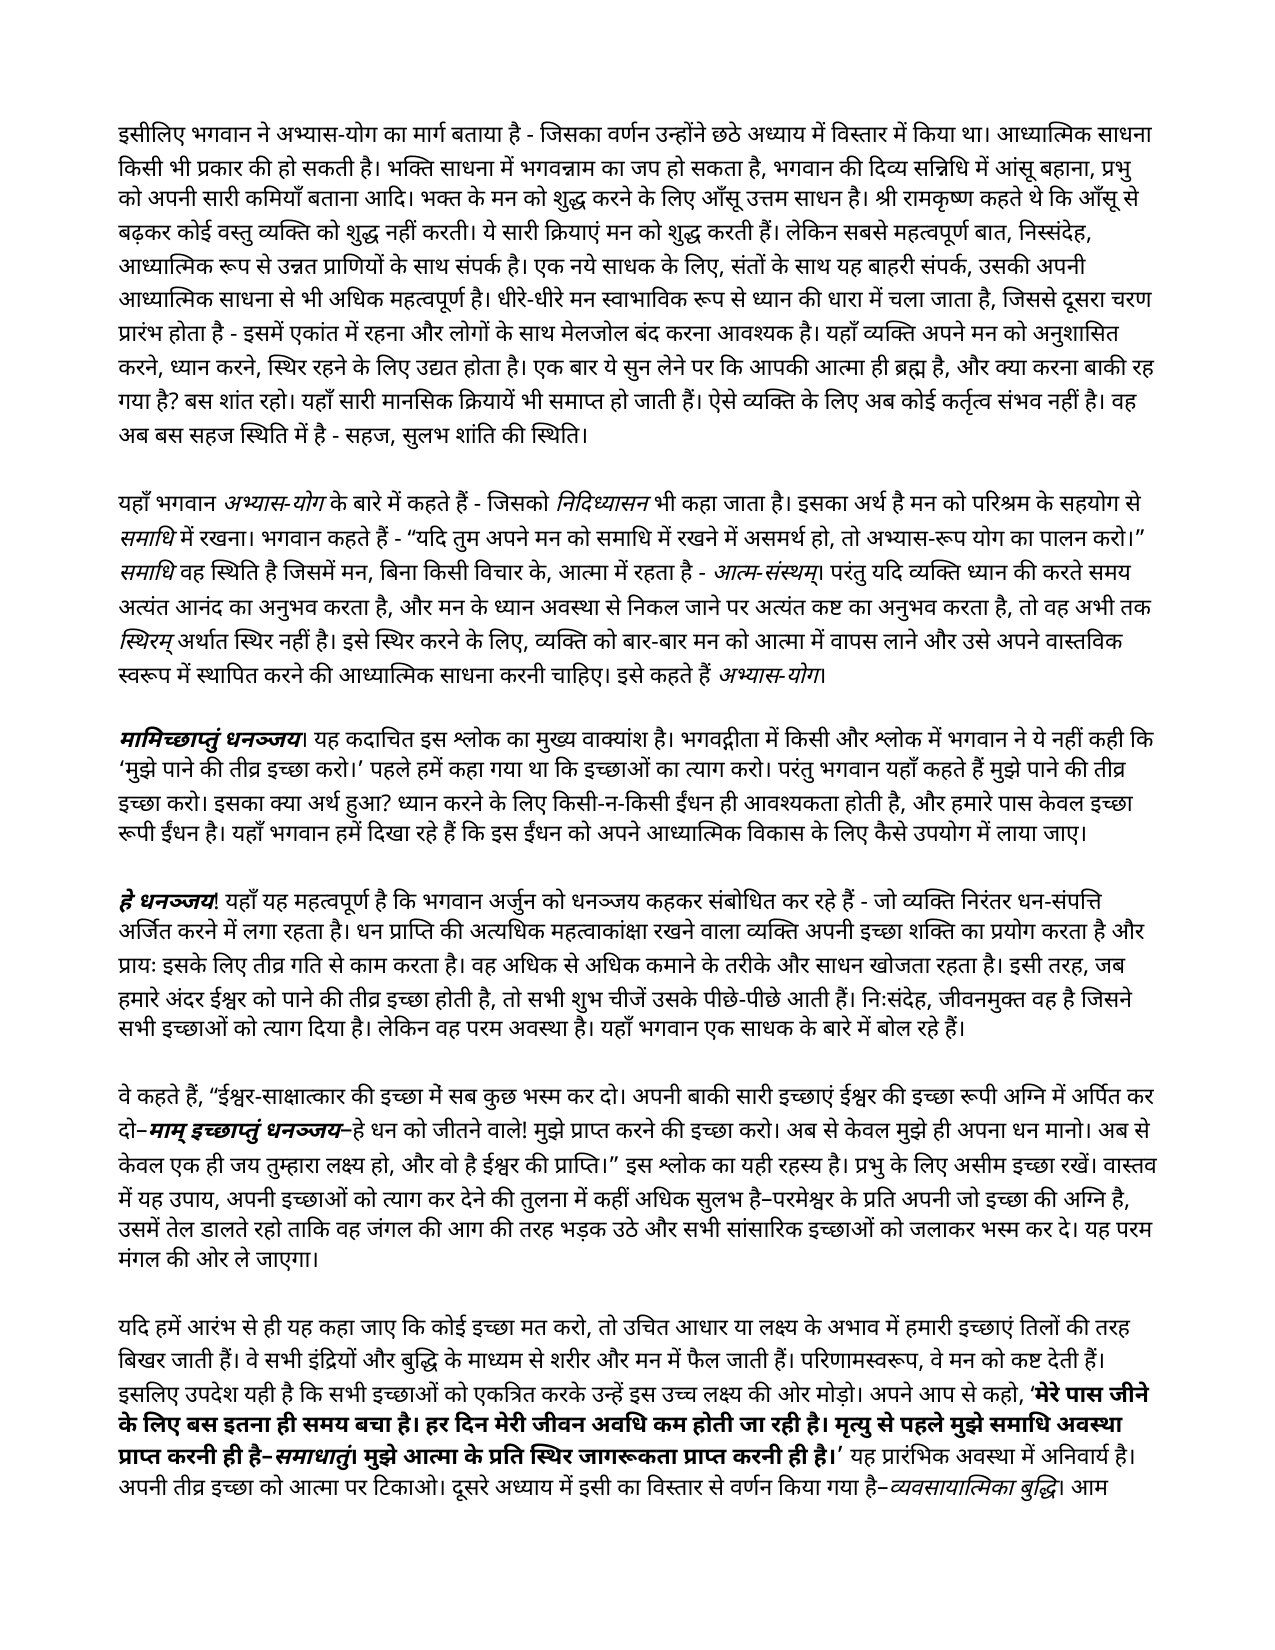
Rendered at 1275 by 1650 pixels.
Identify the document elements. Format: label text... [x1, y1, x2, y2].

text यहाँ भगवान अभ्यास-योग के बारे में कहते हैं - जिसको निदिध्यासन भी कहा जाता है। इसका अर्थ है मन को परिश्रम के सहयोग से समाधि में रखना। भगवान कहते हैं - “यदि तुम अपने मन को समाधि में रखने में असमर्थ हो, तो अभ्यास-रूप योग का पालन करो।” समाधि वह स्थिति है जिसमें मन, बिना किसी‌ विचार के, आत्मा में रहता है - आत्म-संस्थम्। परंतु यदि व्यक्ति ध्यान की करते समय अत्यंत आनंद का अनुभव करता है, और मन के ध्यान अवस्था से निकल जाने पर अत्यंत कष्ट का अनुभव करता है, तो वह अभी तक स्थिरम् अर्थात स्थिर नहीं है। इसे स्थिर करने के लिए, व्यक्ति को बार-बार मन को आत्मा में वापस लाने और उसे अपने वास्तविक स्वरूप में स्थापित करने की आध्यात्मिक साधना करनी चाहिए। इसे कहते हैं अभ्यास-योग। [118, 487, 1157, 693]
text वे कहते हैं, “ईश्वर-साक्षात्कार की इच्छा में‌ सब कुछ भस्म कर दो। अपनी बाकी‌ सारी इच्छाएं ईश्वर की‌ इच्छा रूपी अग्नि में अर्पित कर दो–माम् इच्छाप्तुं धनञ्जय–हे धन को जीतने वाले! मुझे प्राप्त करने की‌ इच्छा करो। अब से केवल मुझे ही अपना धन मानो। अब से केवल एक ही जय तुम्हारा लक्ष्य हो, और वो है ईश्वर की प्राप्ति।” इस श्लोक का यही रहस्य है। प्रभु के लिए असीम इच्छा रखें। वास्तव में यह उपाय, अपनी इच्छाओं को त्याग कर देने की तुलना‌ में कहीं अधिक सुलभ है–परमेश्वर के प्रति अपनी जो इच्छा की अग्नि है, उसमें तेल डालते रहो ताकि वह जंगल की आग की तरह भड़क उठे और सभी सांसारिक इच्छाओं को जलाकर भस्म कर दे। यह परम मंगल की ओर ले जाएगा। [118, 1080, 1157, 1276]
text मामिच्छाप्तुं धनञ्जय। यह कदाचित इस श्लोक का मुख्य वाक्यांश है। भगवद्गीता में किसी और श्लोक में भगवान ने ये नहीं कही कि ‘मुझे पाने की तीव्र इच्छा करो।’ पहले हमें कहा गया था कि इच्छाओं का त्याग करो। परंतु भगवान यहाँ कहते हैं मुझे पाने की तीव्र इच्छा करो। इसका क्या‌ अर्थ हुआ? ध्यान करने के लिए किसी-न-किसी ईंधन ही आवश्यकता होती‌ है, और हमारे पास केवल इच्छा रूपी ईंधन है। यहाँ भगवान हमें दिखा रहे हैं कि इस ईंधन को अपने आध्यात्मिक विकास के लिए कैसे उपयोग में लाया जाए। [118, 727, 1157, 851]
text इसीलिए भगवान ने अभ्यास-योग का मार्ग बताया है - जिसका वर्णन उन्होंने छठे अध्याय में विस्तार में किया था। आध्यात्मिक साधना किसी भी प्रकार की हो सकती है। भक्ति साधना में भगवन्नाम का‌ जप हो सकता है, भगवान की दिव्य सन्निधि में आंसू बहाना, प्रभु को अपनी सारी कमियाँ बताना आदि। भक्त के मन को शुद्ध करने के लिए आँसू उत्तम साधन है। श्री रामकृष्ण कहते थे कि आँसू से बढ़कर कोई वस्तु व्यक्ति को शुद्ध नहीं करती। ये सारी क्रियाएं मन को शुद्ध करती हैं। लेकिन सबसे महत्वपूर्ण बात, निस्संदेह, आध्यात्मिक रूप से उन्नत प्राणियों के साथ संपर्क है। एक नये साधक के लिए, संतों के साथ यह बाहरी संपर्क, उसकी अपनी आध्यात्मिक साधना से भी अधिक महत्वपूर्ण है। धीरे-धीरे मन स्वाभाविक रूप से ध्यान की धारा में चला जाता है, जिससे दूसरा चरण प्रारंभ होता है - इसमें एकांत में रहना और लोगों के साथ मेलजोल बंद करना आवश्यक है। यहाँ व्यक्ति अपने मन को अनुशासित करने, ध्यान करने, स्थिर रहने के लिए उद्यत होता है। एक बार ये सुन लेने पर कि आपकी आत्मा ही ब्रह्म है, और क्या करना‌ बाकी रह गया है? बस शांत रहो। यहाँ सारी मानसिक क्रियायें भी समाप्त हो जाती हैं। ऐसे व्यक्ति के लिए अब कोई कर्तृत्व संभव नहीं है। वह अब बस सहज स्थिति में है - सहज, सुलभ शांति की स्थिति। [118, 118, 1157, 453]
text यदि हमें आरंभ से ही यह कहा जाए कि कोई इच्छा मत करो, तो उचित आधार या लक्ष्य के अभाव में हमारी इच्छाएं तिलों की तरह बिखर जाती हैं। वे सभी इंद्रियों और बुद्धि के माध्यम से शरीर और मन में फैल जाती हैं। परिणामस्वरूप, वे मन को कष्ट देती हैं। इसलिए उपदेश यही है कि सभी इच्छाओं को एकत्रित करके उन्हें इस उच्च लक्ष्य की ओर मोड़ो। अपने आप से कहो, ‘मेरे पास जीने के लिए बस इतना ही समय बचा है। हर दिन मेरी जीवन अवधि कम होती जा रही है। मृत्यु से पहले मुझे समाधि अवस्था प्राप्त करनी ही है–समाधातुं। मुझे आत्मा के प्रति स्थिर जागरूकता प्राप्त करनी ही है।’ यह प्रारंभिक अवस्था में अनिवार्य है। अपनी तीव्र इच्छा को आत्मा पर टिकाओ। दूसरे अध्याय में इसी का विस्तार से वर्णन किया गया है–व्यवसायात्मिका बुद्धि। आम [118, 1310, 1157, 1504]
text हे धनञ्जय! यहाँ यह महत्वपूर्ण है कि भगवान अर्जुन को धनञ्जय कहकर संबोधित कर रहे हैं - जो व्यक्ति निरंतर धन-संपत्ति अर्जित करने में लगा रहता है। धन प्राप्ति की अत्यधिक महत्वाकांक्षा रखने वाला व्यक्ति अपनी इच्छा शक्ति का प्रयोग करता है और प्रायः इसके लिए तीव्र गति से काम करता है। वह अधिक से अधिक कमाने के तरीके और साधन खोजता रहता है। इसी तरह, जब हमारे अंदर ईश्वर को पाने की तीव्र इच्छा होती है, तो सभी शुभ चीजें उसके पीछे-पीछे आती हैं। निःसंदेह, जीवनमुक्त वह है जिसने सभी इच्छाओं को त्याग दिया है। लेकिन वह परम अवस्था है। यहाँ भगवान एक साधक के बारे में बोल रहे हैं। [118, 885, 1157, 1046]
